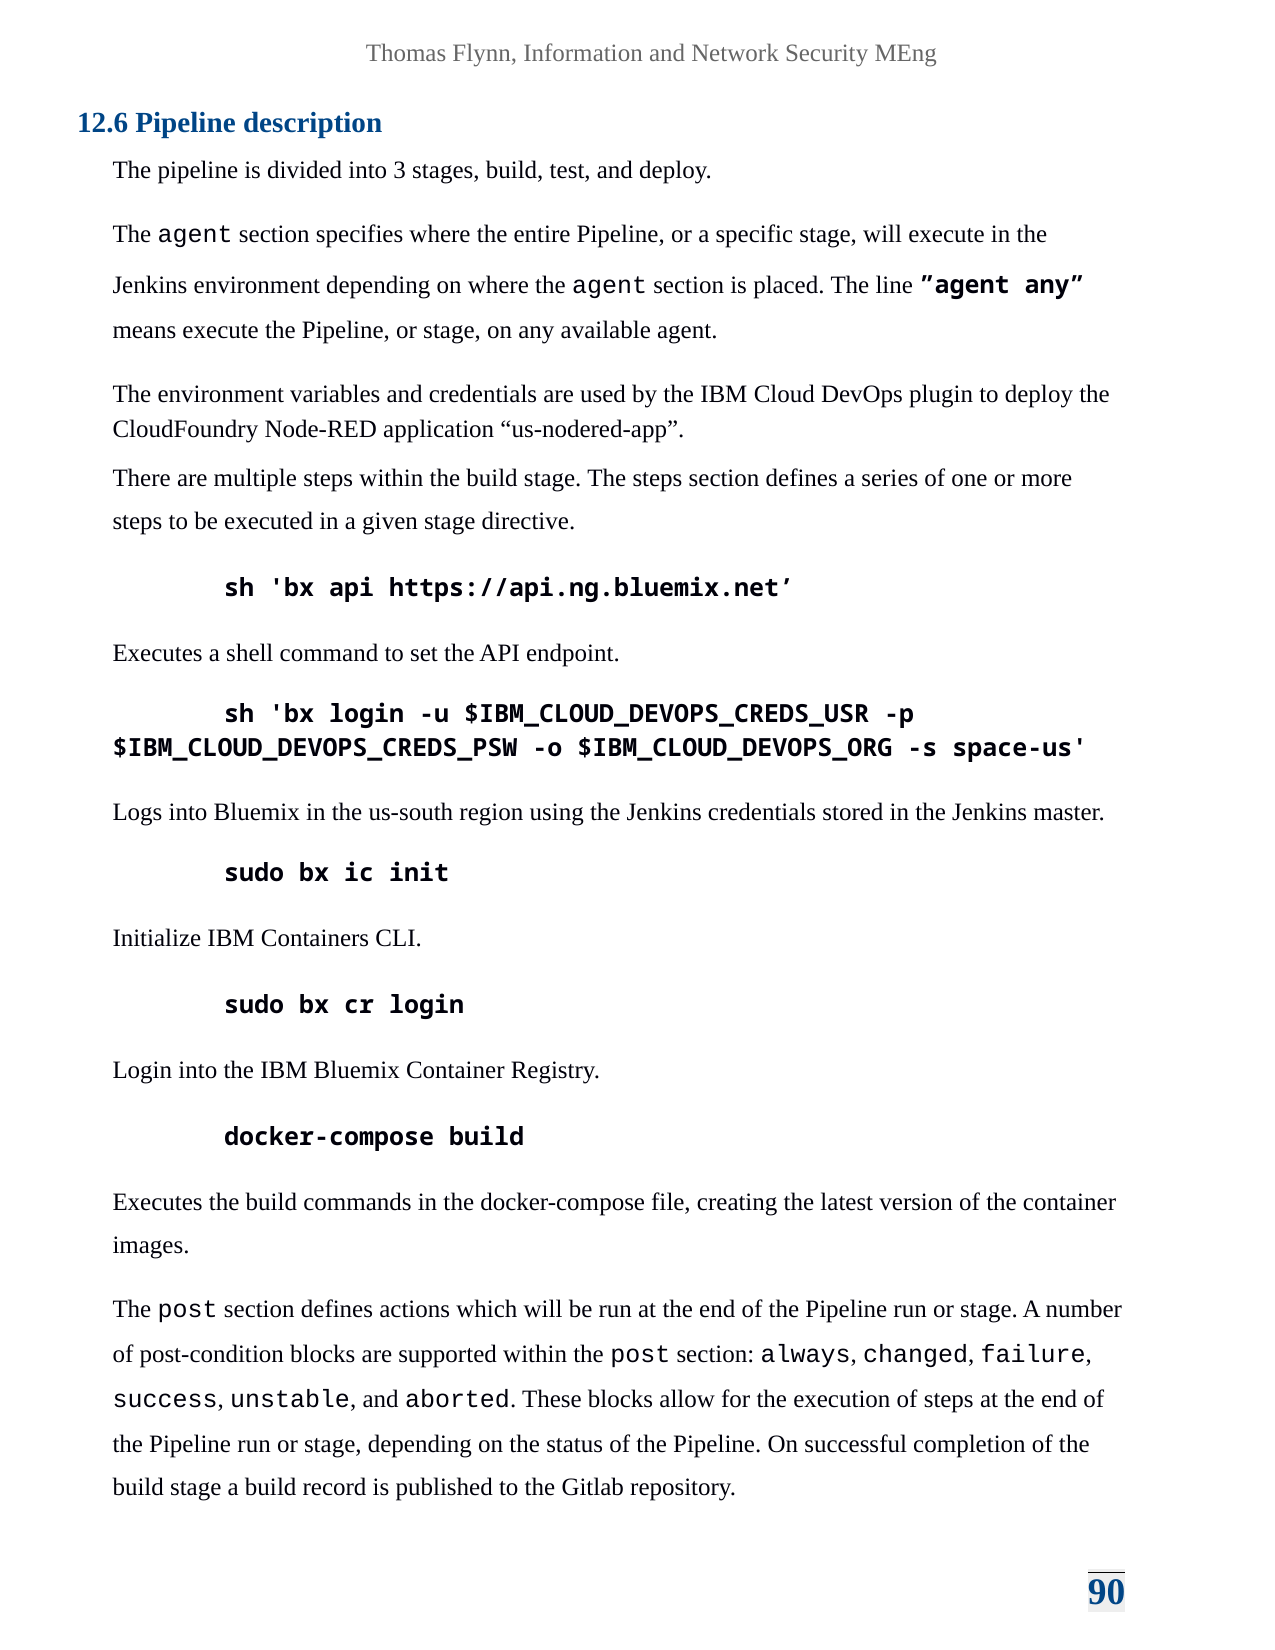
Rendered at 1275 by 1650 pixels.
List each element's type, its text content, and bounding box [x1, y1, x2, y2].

text sh 'bx api https://api.ng.bluemix.net’ [112, 569, 1125, 604]
text Initialize IBM Containers CLI. [112, 923, 1125, 952]
text sh 'bx login -u $IBM_CLOUD_DEVOPS_CREDS_USR -p $IBM_CLOUD_DEVOPS_CREDS_PSW -o $IBM_CLOUD_DEVOPS_ORG -s space-us' [112, 695, 1125, 763]
text The post section defines actions which will be run at the end of the Pipeline run or stage. A number of post-condition blocks are supported within the post section: always, changed, failure, success, unstable, and aborted. These blocks allow for the execution of steps at the end of the Pipeline run or stage, depending on the status of the Pipeline. On successful completion of the build stage a build record is published to the Gitlab repository. [112, 1294, 1125, 1501]
text Executes a shell command to set the API endpoint. [112, 638, 1125, 666]
text Logs into Bluemix in the us-south region using the Jenkins credentials stored in the Jenkins master. [112, 797, 1125, 826]
text sudo bx cr login [74, 987, 1125, 1021]
subtitle 12.6 Pipeline description [74, 105, 1125, 138]
text The environment variables and credentials are used by the IBM Cloud DevOps plugin to deploy the CloudFoundry Node-RED application “us-nodered-app”. [112, 379, 1125, 442]
text Login into the IBM Bluemix Container Registry. [112, 1055, 1125, 1084]
text Executes the build commands in the docker-compose file, creating the latest version of the container images. [112, 1187, 1125, 1259]
text The agent section specifies where the entire Pipeline, or a specific stage, will execute in the Jenkins environment depending on where the agent section is placed. The line ”agent any” means execute the Pipeline, or stage, on any available agent. [112, 219, 1125, 344]
text The pipeline is divided into 3 stages, build, test, and deploy. [112, 155, 1125, 184]
text There are multiple steps within the build stage. The steps section defines a series of one or more steps to be executed in a given stage directive. [112, 463, 1125, 534]
text sudo bx ic init [74, 855, 1125, 889]
text docker-compose build [74, 1119, 1125, 1153]
